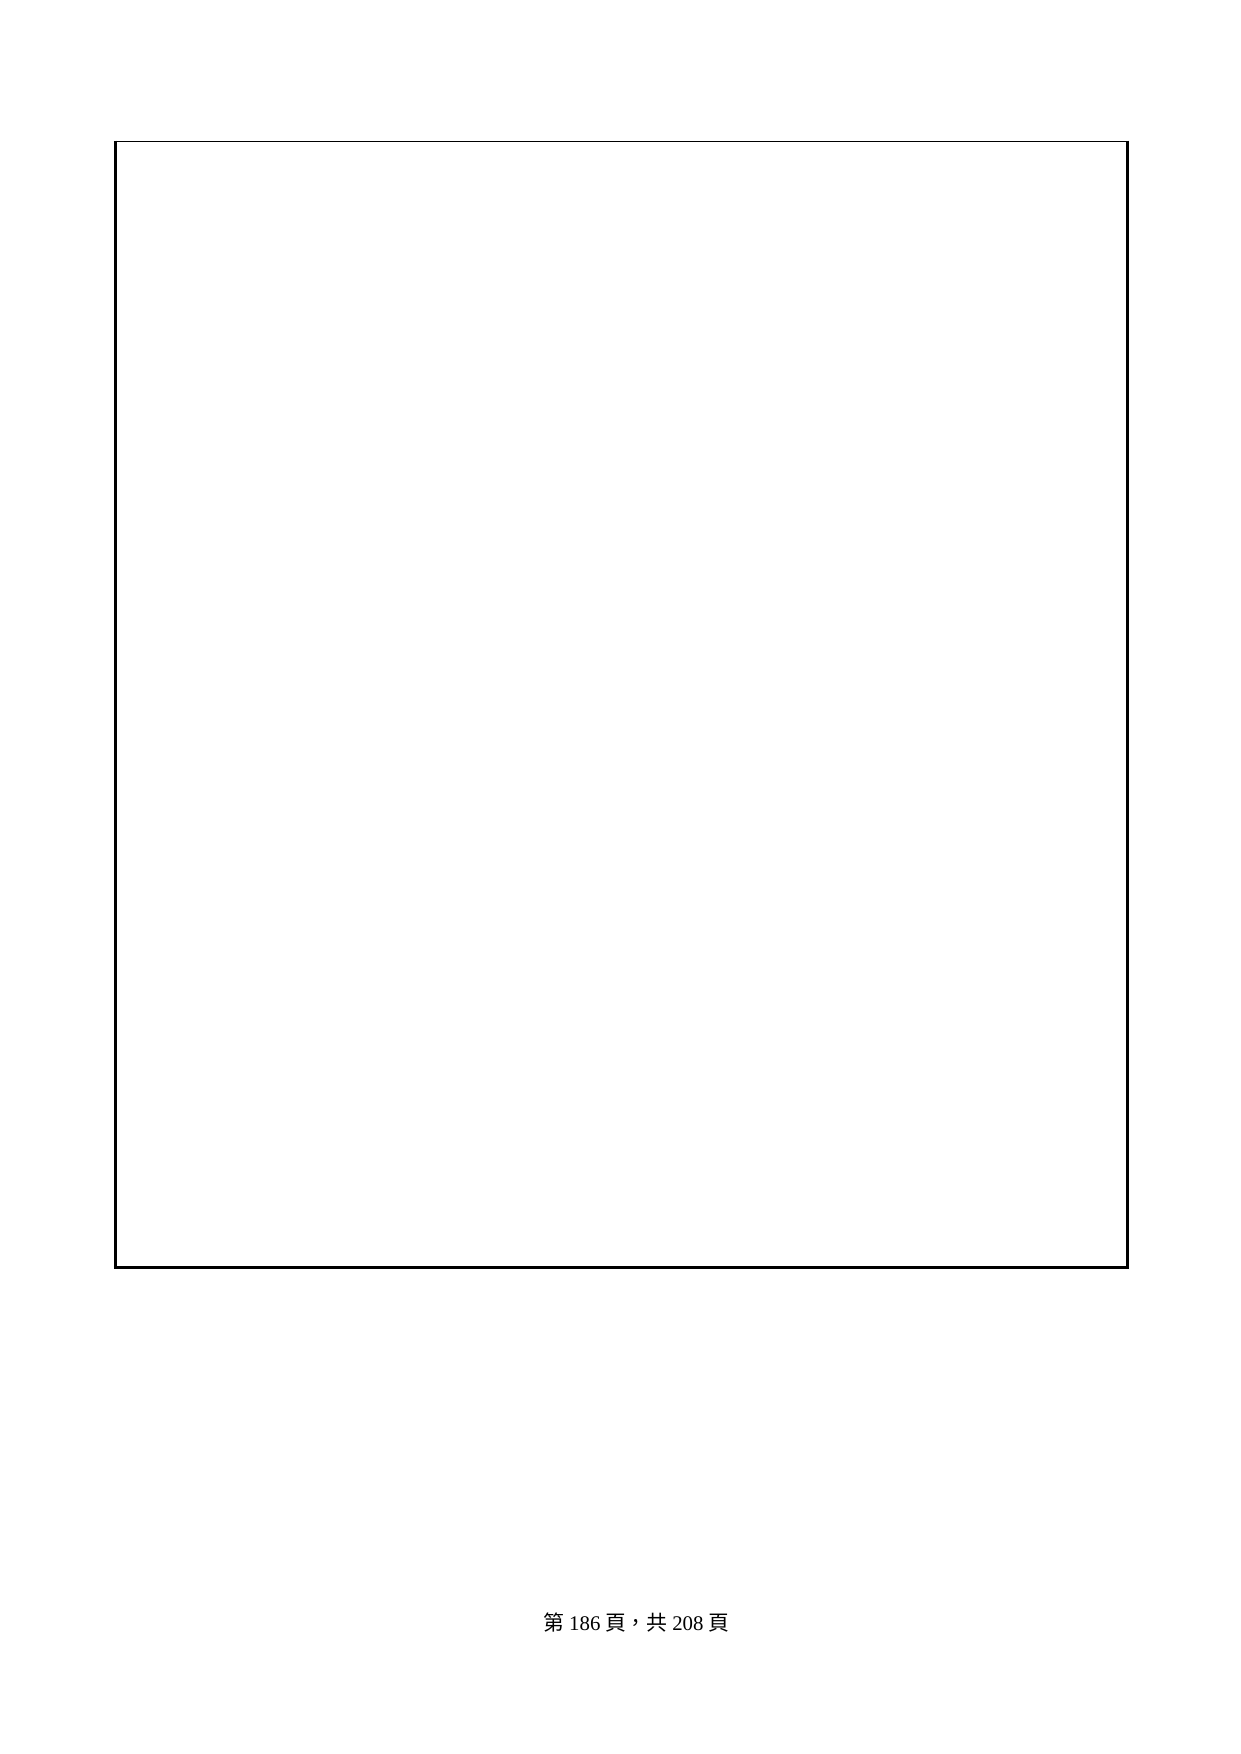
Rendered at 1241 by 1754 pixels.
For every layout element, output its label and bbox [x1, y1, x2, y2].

table_cell [117, 142, 1126, 1266]
